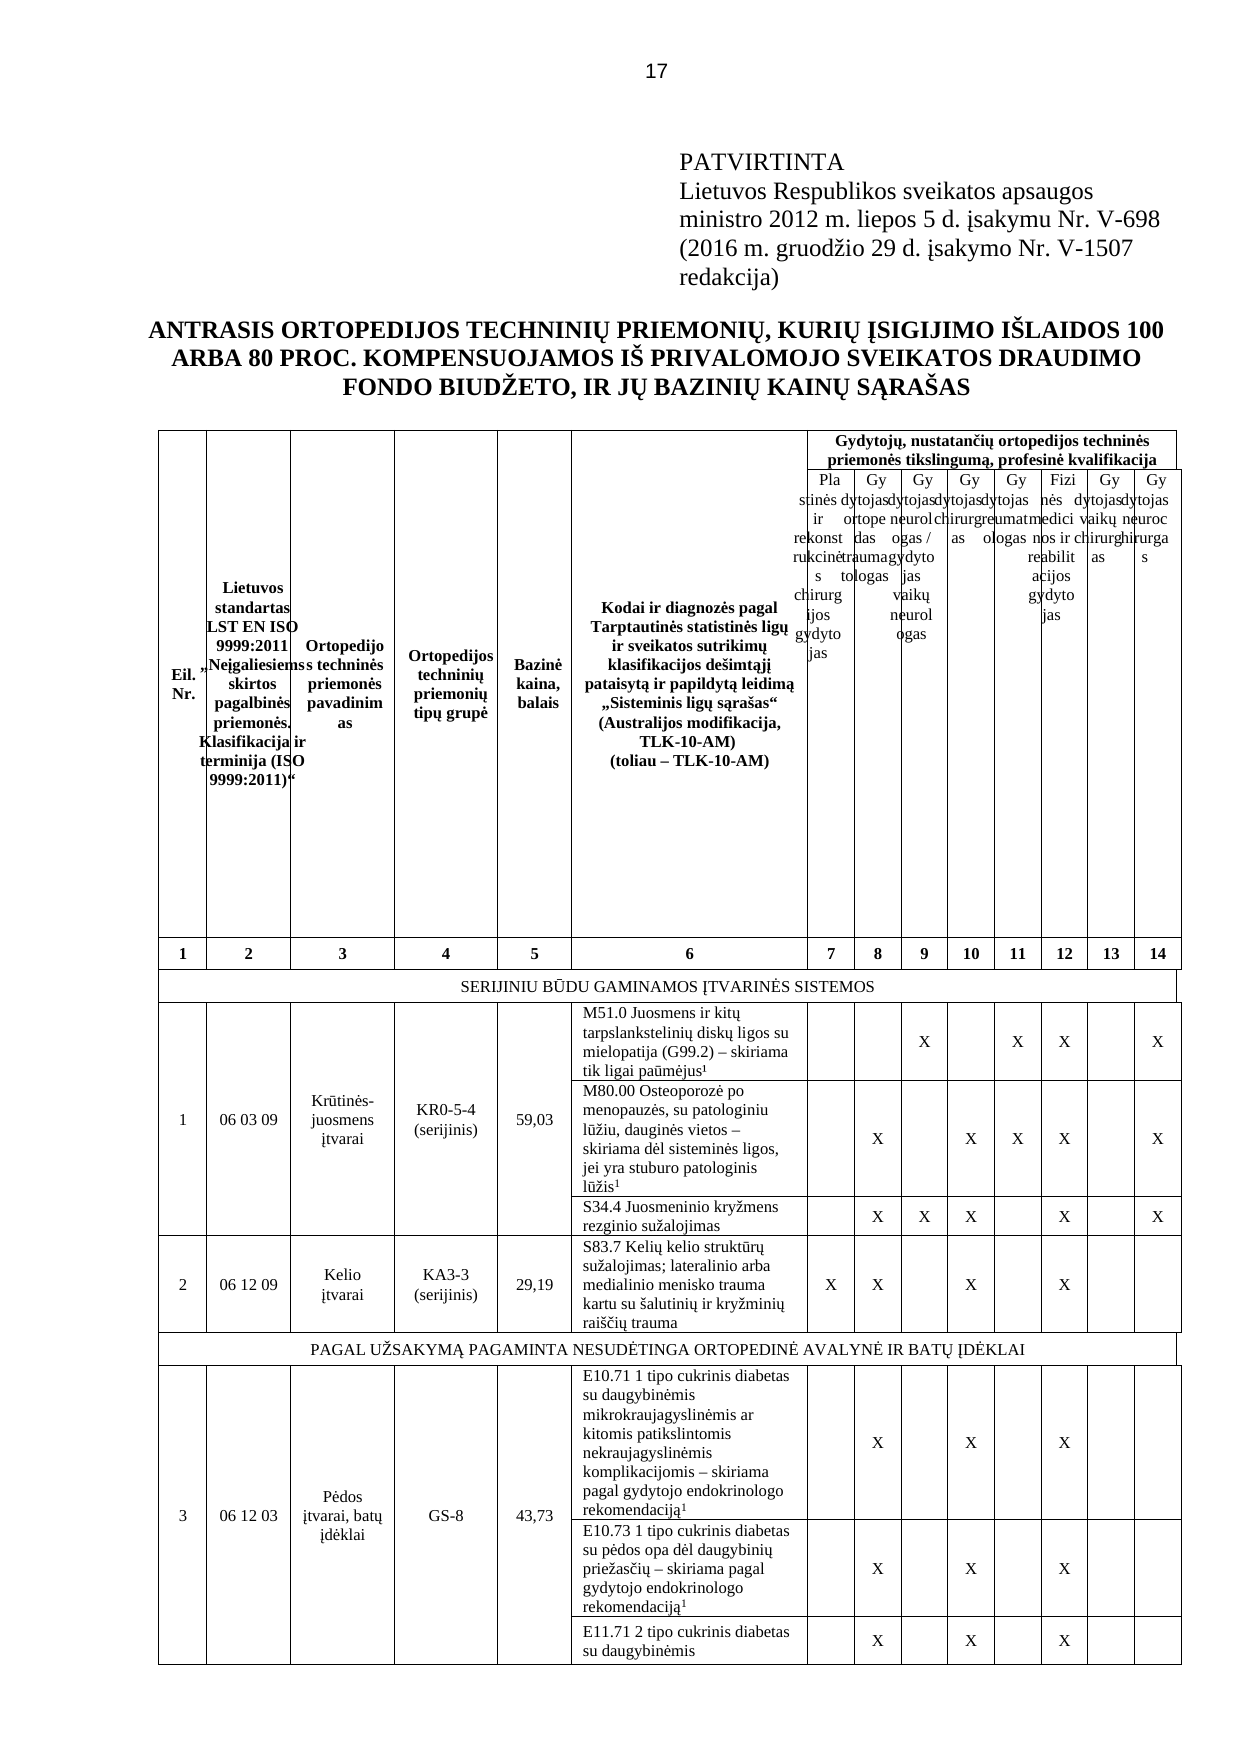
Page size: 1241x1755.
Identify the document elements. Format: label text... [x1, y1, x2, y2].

table_cell X [902, 1003, 947, 1080]
table_cell 29,19 [498, 1236, 571, 1332]
table_cell 2 [159, 1236, 206, 1332]
table_header Bazinė kaina, balais [498, 431, 571, 937]
table_cell 2 [207, 938, 290, 969]
table_cell 6 [572, 938, 807, 969]
table_cell X [855, 1081, 901, 1196]
table_cell [808, 1617, 854, 1664]
table_cell [995, 1366, 1041, 1519]
table_cell 13 [1088, 938, 1134, 969]
table_cell Gydytojas chirurgas [948, 470, 994, 937]
table_cell X [995, 1003, 1041, 1080]
text ANTRASIS ORTOPEDIJOS TECHNINIŲ PRIEMONIŲ, KURIŲ ĮSIGIJIMO IŠLAIDOS 100 ARBA 80 PROC. KOMPENSUOJAMOS IŠ PRIVALOMOJO SVEIKATOS DRAUDIMO FONDO BIUDŽETO, IR JŲ BAZINIŲ KAINŲ SĄRAŠAS [148, 315, 1165, 401]
table_cell [995, 1520, 1041, 1616]
table_cell [902, 1366, 947, 1519]
table_cell KA3-3 (serijinis) [395, 1236, 497, 1332]
table_cell X [855, 1197, 901, 1235]
table_cell [995, 1617, 1041, 1664]
table_cell S34.4 Juosmeninio kryžmens rezginio sužalojimas [572, 1197, 807, 1235]
table_cell X [808, 1236, 854, 1332]
table_cell Gydytojas vaikų chirurgas [1088, 470, 1134, 937]
table_cell 12 [1042, 938, 1087, 969]
table_cell 7 [808, 938, 854, 969]
table_cell E10.71 1 tipo cukrinis diabetas su daugybinėmis mikrokraujagyslinėmis ar kitomis patikslintomis nekraujagyslinėmis komplikacijomis – skiriama pagal gydytojo endokrinologo rekomendaciją1 [572, 1366, 807, 1519]
table_cell X [855, 1366, 901, 1519]
table_cell [1088, 1236, 1134, 1332]
table_cell X [855, 1520, 901, 1616]
table_cell 4 [395, 938, 497, 969]
table_cell [808, 1197, 854, 1235]
table_cell 06 12 09 [207, 1236, 290, 1332]
table_cell 11 [995, 938, 1041, 969]
table_cell [1088, 1617, 1134, 1664]
table_cell 8 [855, 938, 901, 969]
table_cell X [948, 1520, 994, 1616]
table_cell Gydytojas reumatologas [995, 470, 1041, 937]
table_cell [1088, 1520, 1134, 1616]
table_cell [995, 1236, 1041, 1332]
table_cell KR0-5-4 (serijinis) [395, 1003, 497, 1235]
table_cell [1135, 1520, 1181, 1616]
table_cell [808, 1520, 854, 1616]
table_cell M51.0 Juosmens ir kitų tarpslankstelinių diskų ligos su mielopatija (G99.2) – skiriama tik ligai paūmėjus¹ [572, 1003, 807, 1080]
table_cell [948, 1003, 994, 1080]
table_cell 5 [498, 938, 571, 969]
table_cell X [1135, 1197, 1181, 1235]
table_cell 3 [291, 938, 394, 969]
table_header Ortopedijos techninių priemonių tipų grupė [395, 431, 497, 937]
table_cell [1088, 1197, 1134, 1235]
table_cell X [1135, 1081, 1181, 1196]
table_cell Gydytojas neurologas / gydytojas vaikų neurologas [902, 470, 947, 937]
table_cell X [855, 1617, 901, 1664]
table_cell 1 [159, 1003, 206, 1235]
table_cell X [1042, 1081, 1087, 1196]
table_cell [1177, 970, 1181, 1002]
table_cell X [948, 1197, 994, 1235]
table_cell [1135, 1617, 1181, 1664]
table_cell PAGAL UŽSAKYMĄ PAGAMINTA NESUDĖTINGA ORTOPEDINĖ AVALYNĖ IR BATŲ ĮDĖKLAI [159, 1333, 1176, 1365]
table_cell GS-8 [395, 1366, 497, 1664]
table_cell Plastinės ir rekonstrukcinės chirurgijos gydytojas [808, 470, 854, 937]
table_cell [808, 1003, 854, 1080]
table_cell [902, 1236, 947, 1332]
table_cell X [995, 1081, 1041, 1196]
table_cell X [1042, 1003, 1087, 1080]
table_cell 1 [159, 938, 206, 969]
table_cell Krūtinės-juosmens įtvarai [291, 1003, 394, 1235]
table_cell [1135, 1236, 1181, 1332]
text PATVIRTINTA [679, 147, 1165, 176]
table_header Lietuvos standartas LST EN ISO 9999:2011 „Neįgaliesiems skirtos pagalbinės priemonės. Klasifikacija ir terminija (ISO 9999:2011)“ [207, 431, 290, 937]
table_cell 9 [902, 938, 947, 969]
table_cell [902, 1081, 947, 1196]
table_cell [1177, 1333, 1181, 1365]
table_cell X [948, 1617, 994, 1664]
table_cell S83.7 Kelių kelio struktūrų sužalojimas; lateralinio arba medialinio menisko trauma kartu su šalutinių ir kryžminių raiščių trauma [572, 1236, 807, 1332]
table_cell X [948, 1366, 994, 1519]
table_cell [1088, 1366, 1134, 1519]
table_cell 10 [948, 938, 994, 969]
table_cell 06 12 03 [207, 1366, 290, 1664]
table_cell X [1042, 1617, 1087, 1664]
table_cell [808, 1366, 854, 1519]
table_cell X [948, 1236, 994, 1332]
table_header Gydytojų, nustatančių ortopedijos techninės priemonės tikslingumą, profesinė kvalifikacija [808, 431, 1176, 469]
table_cell [855, 1003, 901, 1080]
table_cell [995, 1197, 1041, 1235]
table_cell 3 [159, 1366, 206, 1664]
table_cell M80.00 Osteoporozė po menopauzės, su patologiniu lūžiu, dauginės vietos – skiriama dėl sisteminės ligos, jei yra stuburo patologinis lūžis1 [572, 1081, 807, 1196]
table_cell [902, 1520, 947, 1616]
table_cell X [902, 1197, 947, 1235]
table_cell 59,03 [498, 1003, 571, 1235]
table_cell X [855, 1236, 901, 1332]
table_cell X [948, 1081, 994, 1196]
table_header Ortopedijos techninės priemonės pavadinimas [291, 431, 394, 937]
table_cell 43,73 [498, 1366, 571, 1664]
table_cell [902, 1617, 947, 1664]
table_cell Gydytojas neurochirurgas [1135, 470, 1181, 937]
table_cell [1088, 1081, 1134, 1196]
table_cell X [1135, 1003, 1181, 1080]
table_cell SERIJINIU BŪDU GAMINAMOS ĮTVARINĖS SISTEMOS [159, 970, 1176, 1002]
table_cell X [1042, 1520, 1087, 1616]
table_cell [1088, 1003, 1134, 1080]
table_cell 14 [1135, 938, 1181, 969]
table_header [1177, 430, 1181, 469]
text Lietuvos Respublikos sveikatos apsaugos ministro 2012 m. liepos 5 d. įsakymu Nr. V-698 (2016 m. gruodžio 29 d. įsakymo Nr. V-1507 redakcija) [679, 176, 1165, 291]
table_cell [1135, 1366, 1181, 1519]
table_cell Pėdos įtvarai, batų įdėklai [291, 1366, 394, 1664]
table_cell X [1042, 1366, 1087, 1519]
table_cell [808, 1081, 854, 1196]
table_cell 06 03 09 [207, 1003, 290, 1235]
table_cell Fizinės medicinos ir reabilitacijos gydytojas [1042, 470, 1087, 937]
table_cell X [1042, 1236, 1087, 1332]
table_cell E10.73 1 tipo cukrinis diabetas su pėdos opa dėl daugybinių priežasčių – skiriama pagal gydytojo endokrinologo rekomendaciją1 [572, 1520, 807, 1616]
table_header Kodai ir diagnozės pagal Tarptautinės statistinės ligų ir sveikatos sutrikimų klasifikacijos dešimtąjį pataisytą ir papildytą leidimą „Sisteminis ligų sąrašas“ (Australijos modifikacija, TLK-10-AM) (toliau – TLK-10-AM) [572, 431, 807, 937]
table_cell Gydytojas ortopedas traumatologas [855, 470, 901, 937]
table_header Eil. Nr. [159, 431, 206, 937]
table_cell E11.71 2 tipo cukrinis diabetas su daugybinėmis [572, 1617, 807, 1664]
table_cell Kelio įtvarai [291, 1236, 394, 1332]
table_cell X [1042, 1197, 1087, 1235]
